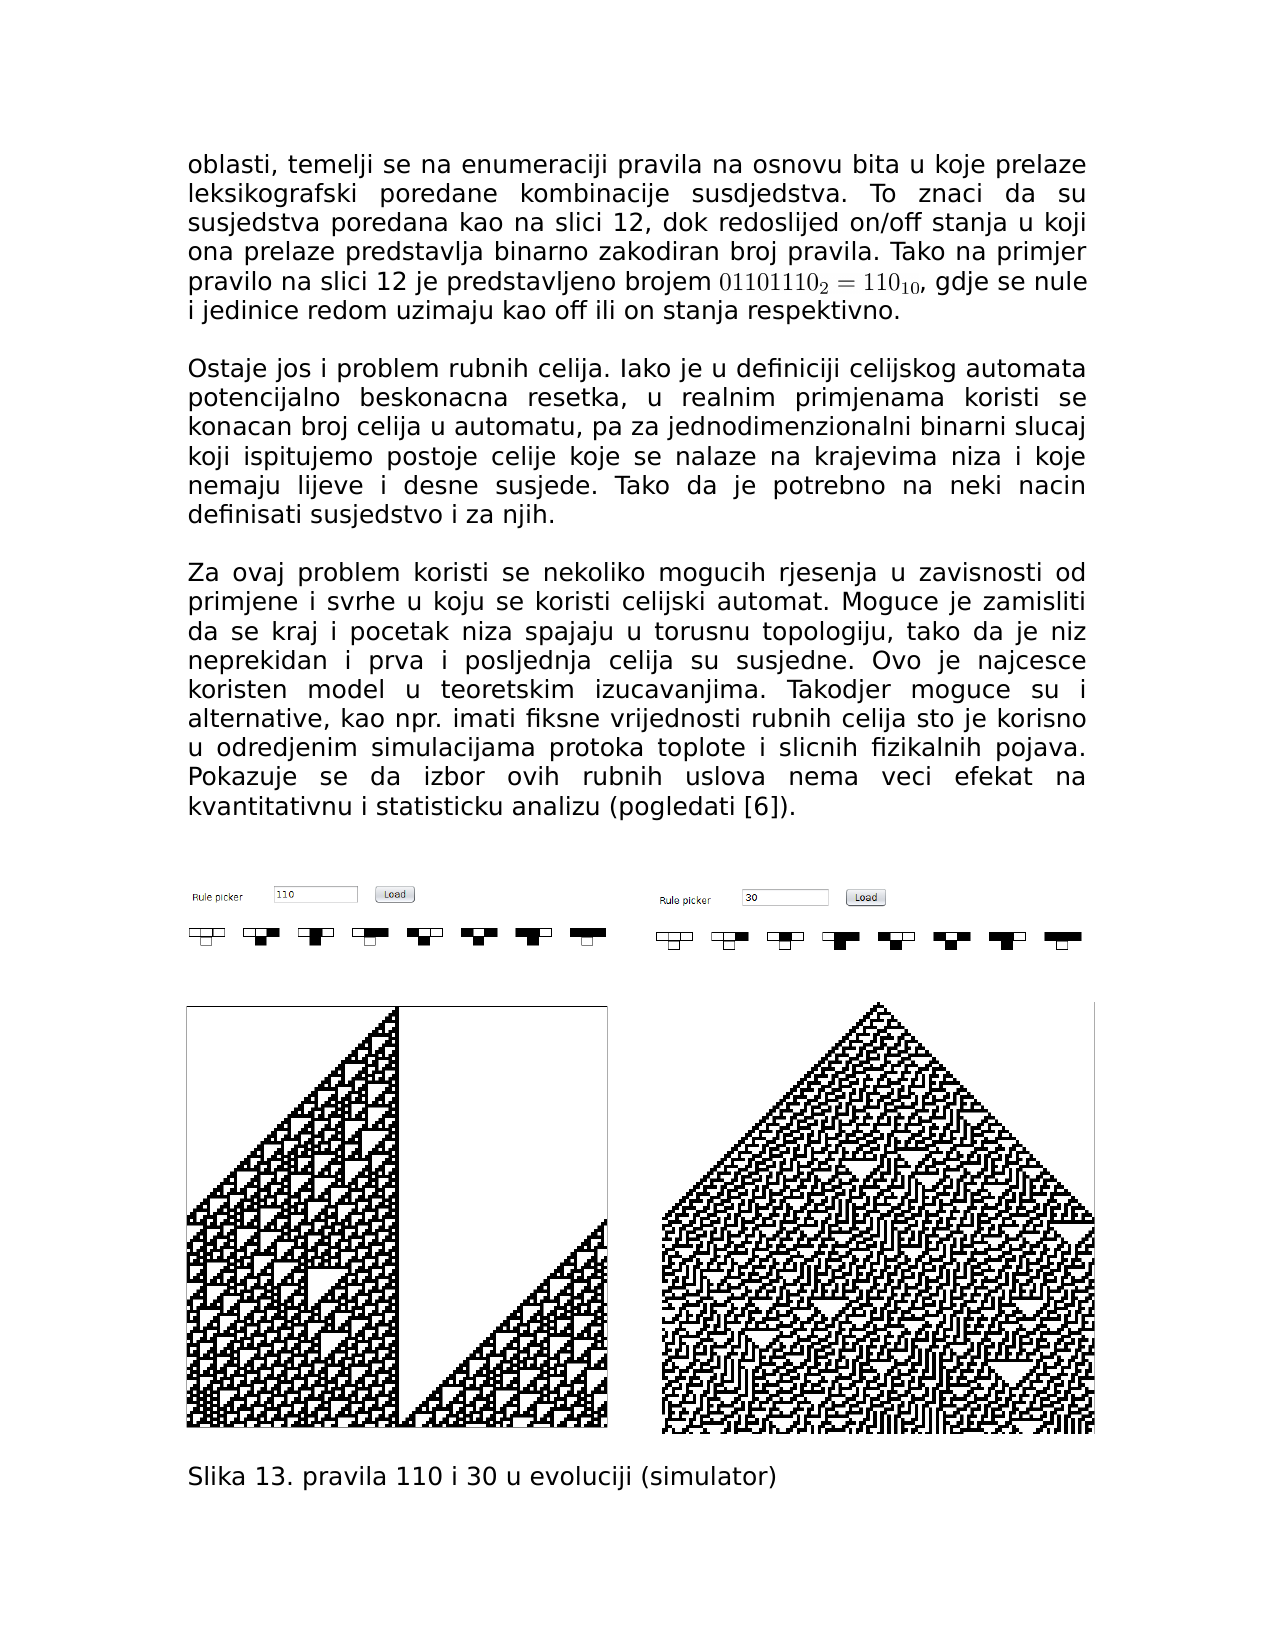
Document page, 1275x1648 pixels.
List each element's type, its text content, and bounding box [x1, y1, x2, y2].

text Ostaje jos i problem rubnih celija. Iako je u definiciji celijskog automata potencijalno beskonacna resetka, u realnim primjenama koristi se konacan broj celija u automatu, pa za jednodimenzionalni binarni slucaj koji ispitujemo postoje celije koje se nalaze na krajevima niza i koje nemaju lijeve i desne susjede. Tako da je potrebno na neki nacin definisati susjedstvo i za njih. [187, 354, 1088, 529]
picture [720, 273, 919, 294]
text Slika 13. pravila 110 i 30 u evoluciji (simulator) [187, 1462, 1088, 1492]
picture [662, 1002, 1095, 1434]
picture [186, 1006, 608, 1428]
text oblasti, temelji se na enumeraciji pravila na osnovu bita u koje prelaze leksikografski poredane kombinacije susdjedstva. To znaci da su susjedstva poredana kao na slici 12, dok redoslijed on/off stanja u koji ona prelaze predstavlja binarno zakodiran broj pravila. Tako na primjer pravilo na slici 12 je predstavljeno brojem , gdje se nule i jedinice redom uzimaju kao off ili on stanja respektivno. [187, 150, 1088, 325]
picture [182, 879, 611, 961]
text Za ovaj problem koristi se nekoliko mogucih rjesenja u zavisnosti od primjene i svrhe u koju se koristi celijski automat. Moguce je zamisliti da se kraj i pocetak niza spajaju u torusnu topologiju, tako da je niz neprekidan i prva i posljednja celija su susjedne. Ovo je najcesce koristen model u teoretskim izucavanjima. Takodjer moguce su i alternative, kao npr. imati fiksne vrijednosti rubnih celija sto je korisno u odredjenim simulacijama protoka toplote i slicnih fizikalnih pojava. Pokazuje se da izbor ovih rubnih uslova nema veci efekat na kvantitativnu i statisticku analizu (pogledati [6]). [187, 558, 1088, 821]
picture [649, 878, 1087, 962]
